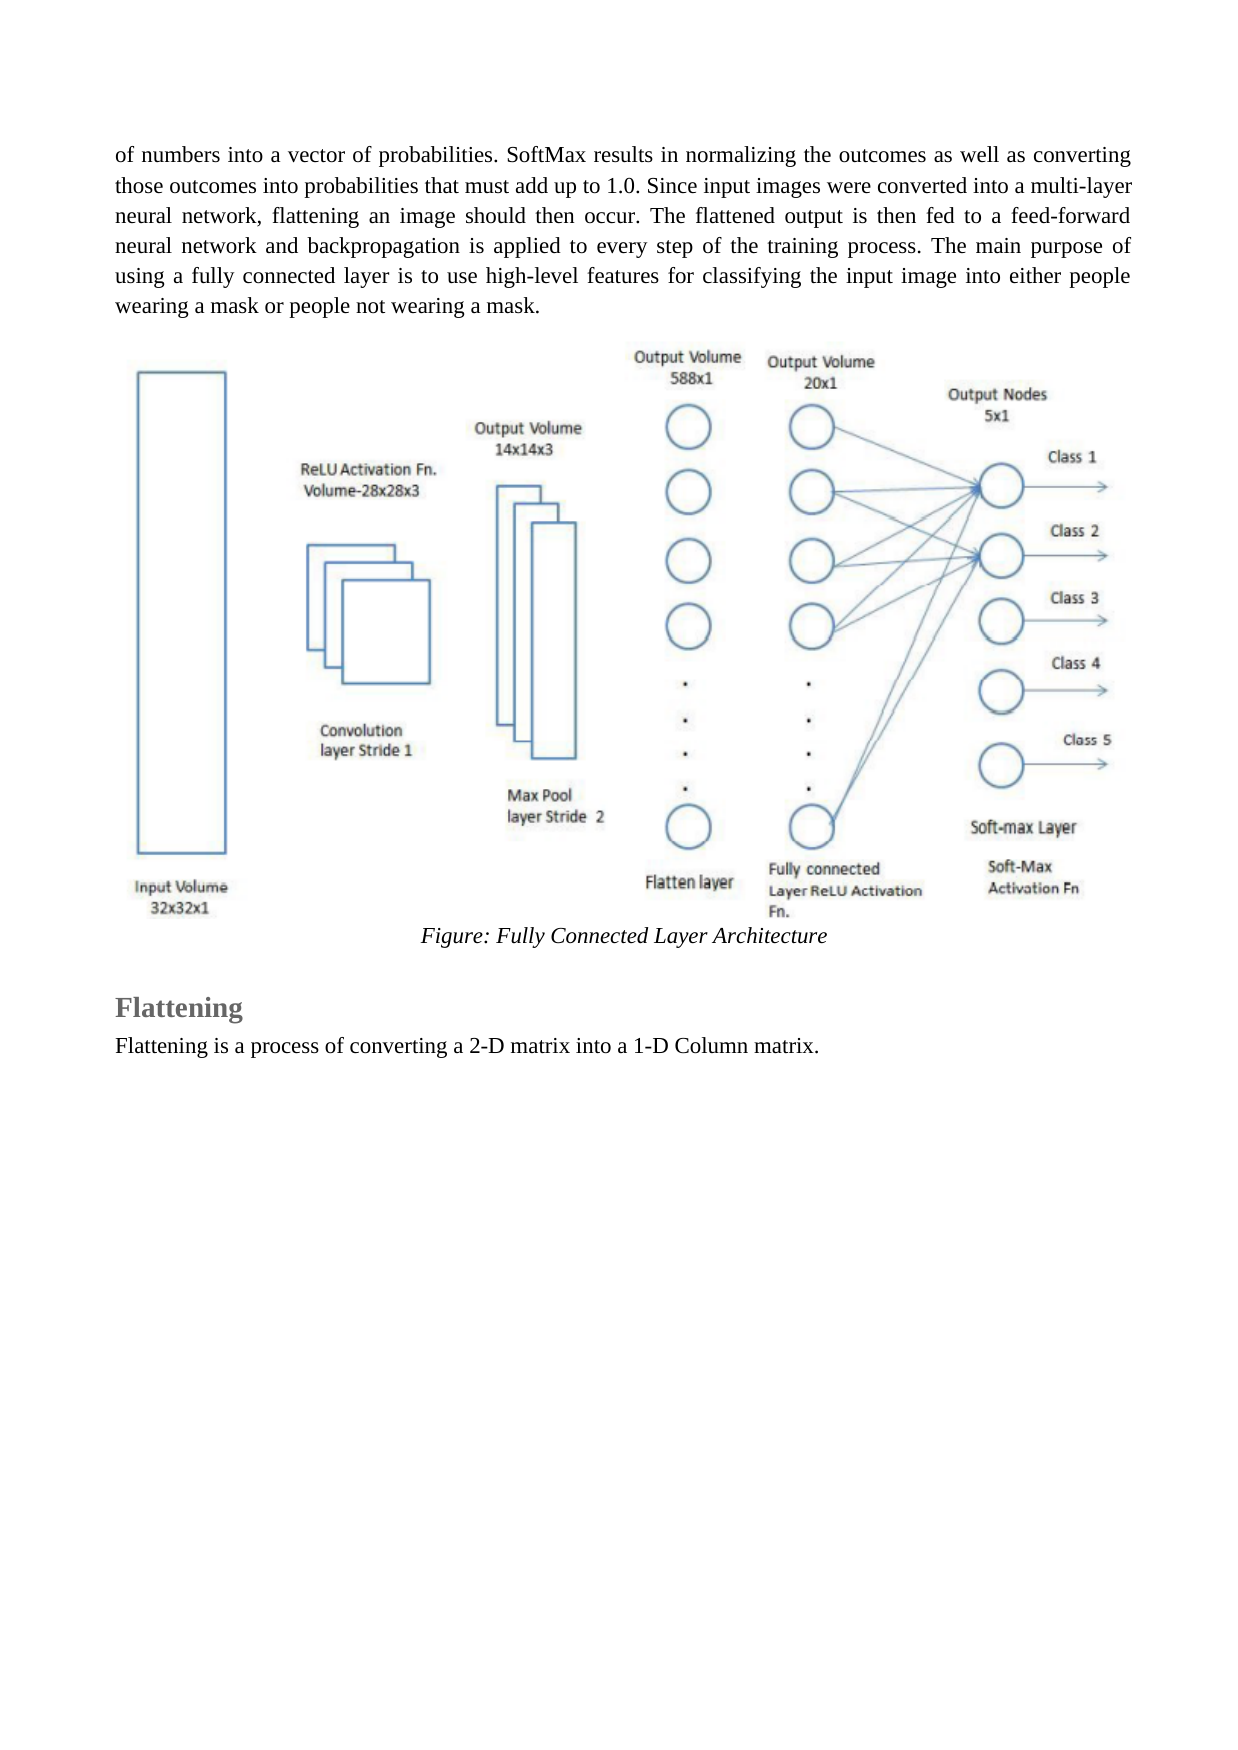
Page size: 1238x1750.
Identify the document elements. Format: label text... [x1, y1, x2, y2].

picture [115, 322, 1136, 919]
subtitle Flattening [115, 990, 1133, 1024]
text of numbers into a vector of probabilities. SoftMax results in normalizing the outcomes as well as converting those outcomes into probabilities that must add up to 1.0. Since input images were converted into a multi-layer neural network, flattening an image should then occur. The flattened output is then fed to a feed-forward neural network and backpropagation is applied to every step of the training process. The main purpose of using a fully connected layer is to use high-level features for classifying the input image into either people wearing a mask or people not wearing a mask. [115, 141, 1133, 319]
text Figure: Fully Connected Layer Architecture [115, 922, 1133, 949]
text Flattening is a process of converting a 2-D matrix into a 1-D Column matrix. [115, 1032, 1133, 1058]
